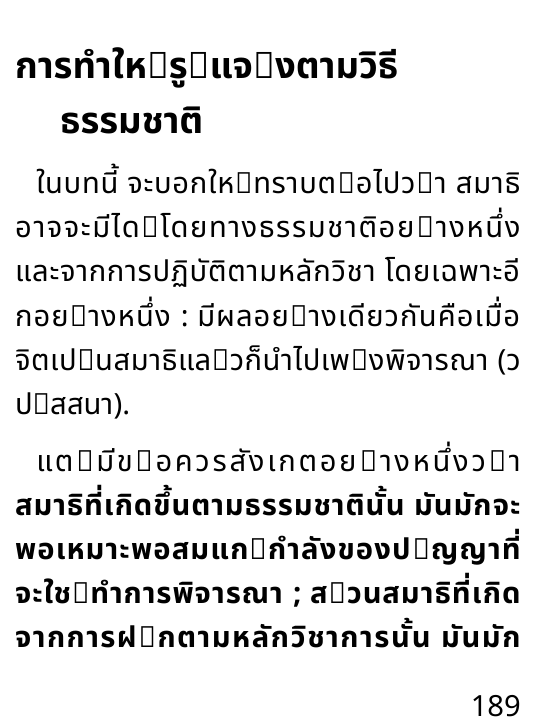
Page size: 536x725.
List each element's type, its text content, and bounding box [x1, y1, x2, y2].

text ในบทนี้ จะบอกใหทราบตอไปวา สมาธิอาจจะมีไดโดยทางธรรมชาติอยางหนึ่ง และจากการปฏิบัติตามหลักวิชา โดยเฉพาะอีกอยางหนึ่ง : มีผลอยางเดียวกันคือเมื่อจิตเปนสมาธิแลวก็นําไปเพงพิจารณา (วิปสสนา). [15, 163, 521, 428]
text แตมีขอควรสังเกตอยางหนึ่งวา สมาธิที่เกิดขึ้นตามธรรมชาตินั้น มันมักจะพอเหมาะพอสมแกกําลังของปญญาที่จะใชทําการพิจารณา ; สวนสมาธิที่เกิดจากการฝกตามหลักวิชาการนั้น มันมัก [15, 440, 521, 661]
subtitle การทําใหรูแจงตามวิธีธรรมชาติ [15, 40, 521, 150]
